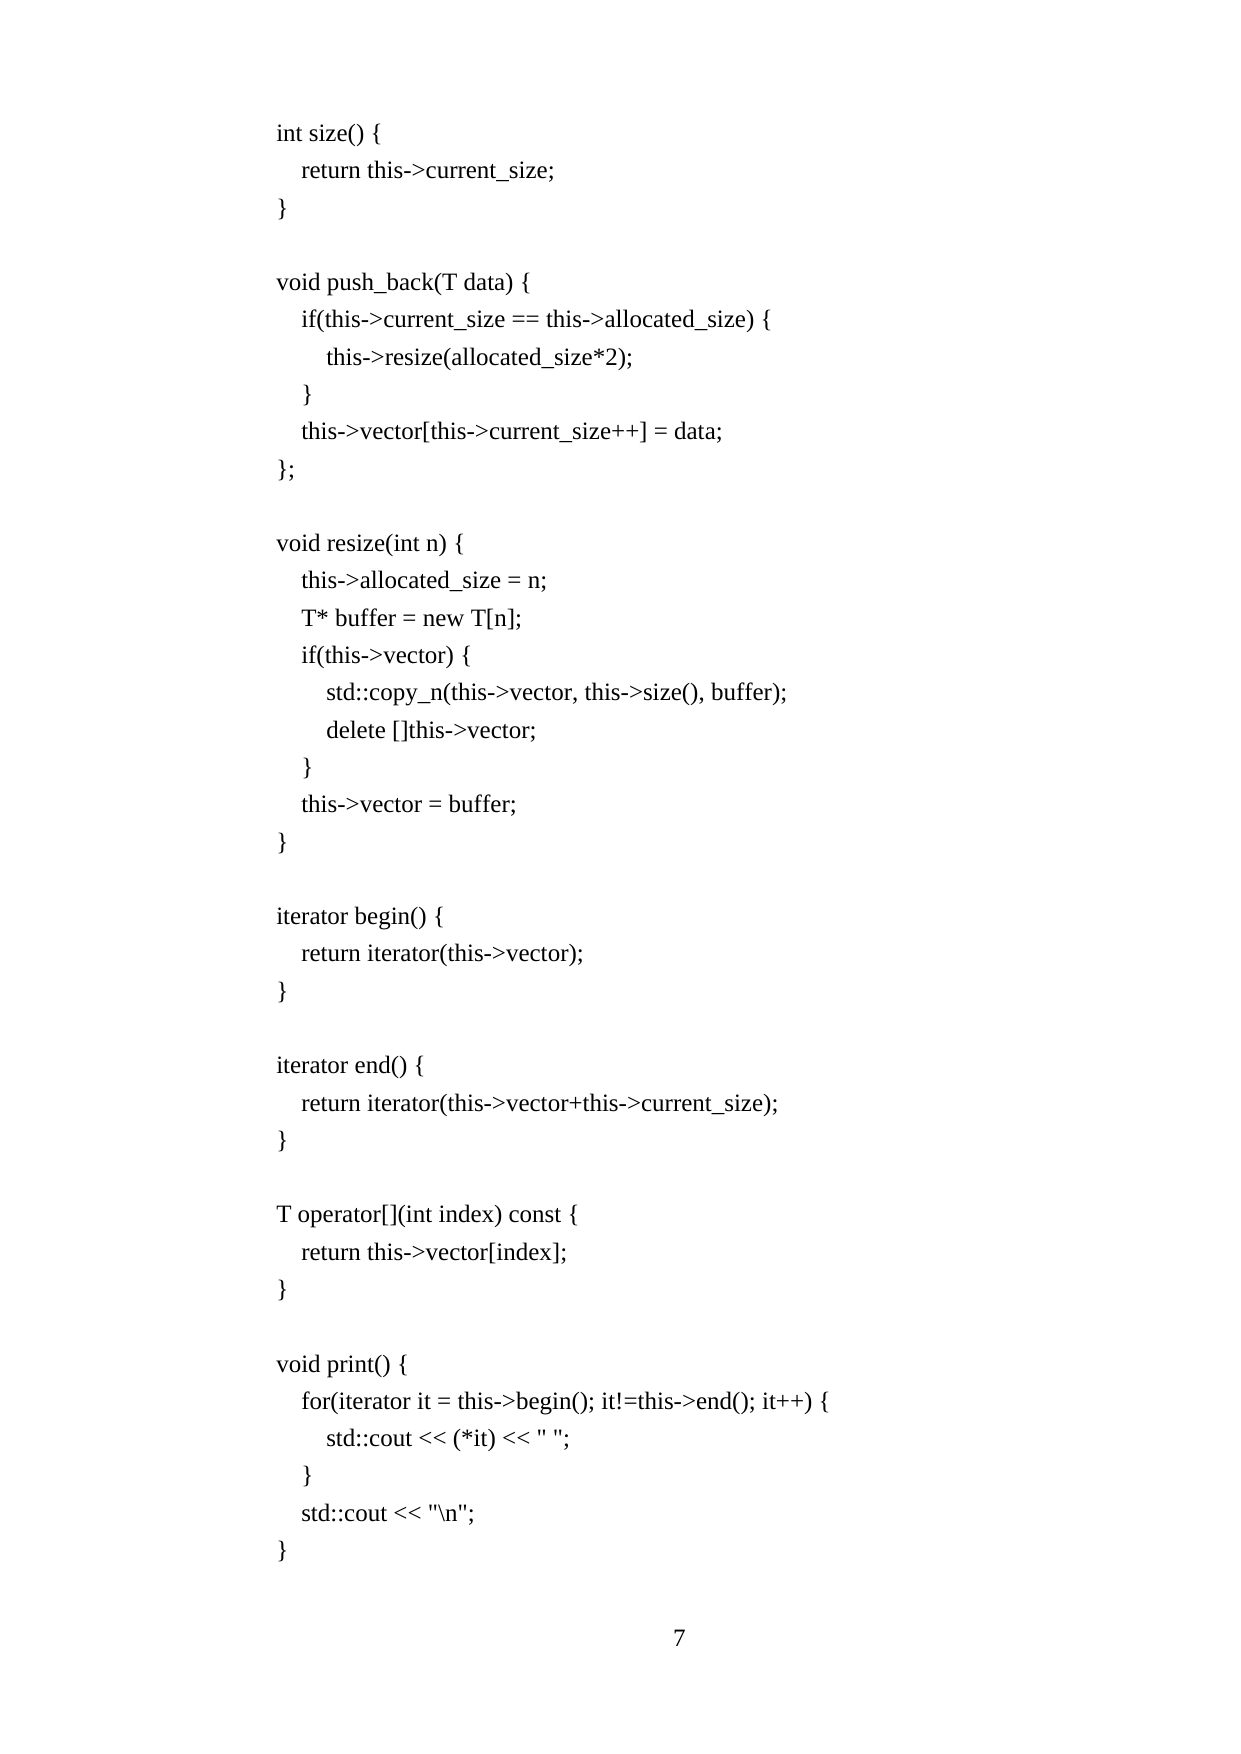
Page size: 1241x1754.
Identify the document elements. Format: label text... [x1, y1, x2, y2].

text return iterator(this->vector); [177, 938, 1181, 967]
text void print() { [177, 1349, 1181, 1377]
text delete []this->vector; [177, 715, 1181, 743]
text iterator begin() { [177, 901, 1181, 930]
text std::cout << (*it) << " "; [177, 1423, 1181, 1452]
text }; [177, 454, 1181, 482]
text for(iterator it = this->begin(); it!=this->end(); it++) { [177, 1386, 1181, 1415]
text this->vector[this->current_size++] = data; [177, 416, 1181, 445]
text } [177, 1535, 1181, 1564]
text } [177, 1274, 1181, 1303]
text this->resize(allocated_size*2); [177, 342, 1181, 371]
text return this->current_size; [177, 155, 1181, 184]
text return this->vector[index]; [177, 1237, 1181, 1266]
text } [177, 1461, 1181, 1489]
text } [177, 193, 1181, 221]
text void resize(int n) { [177, 528, 1181, 557]
text if(this->vector) { [177, 640, 1181, 669]
text std::copy_n(this->vector, this->size(), buffer); [177, 677, 1181, 706]
text T operator[](int index) const { [177, 1199, 1181, 1228]
text T* buffer = new T[n]; [177, 603, 1181, 632]
text } [177, 976, 1181, 1004]
text } [177, 752, 1181, 781]
text iterator end() { [177, 1050, 1181, 1079]
text } [177, 827, 1181, 855]
text std::cout << "\n"; [177, 1498, 1181, 1527]
text if(this->current_size == this->allocated_size) { [177, 304, 1181, 333]
text void push_back(T data) { [177, 267, 1181, 296]
text } [177, 1125, 1181, 1154]
text this->allocated_size = n; [177, 566, 1181, 594]
text this->vector = buffer; [177, 789, 1181, 818]
text } [177, 379, 1181, 408]
text return iterator(this->vector+this->current_size); [177, 1088, 1181, 1116]
text int size() { [177, 118, 1181, 147]
